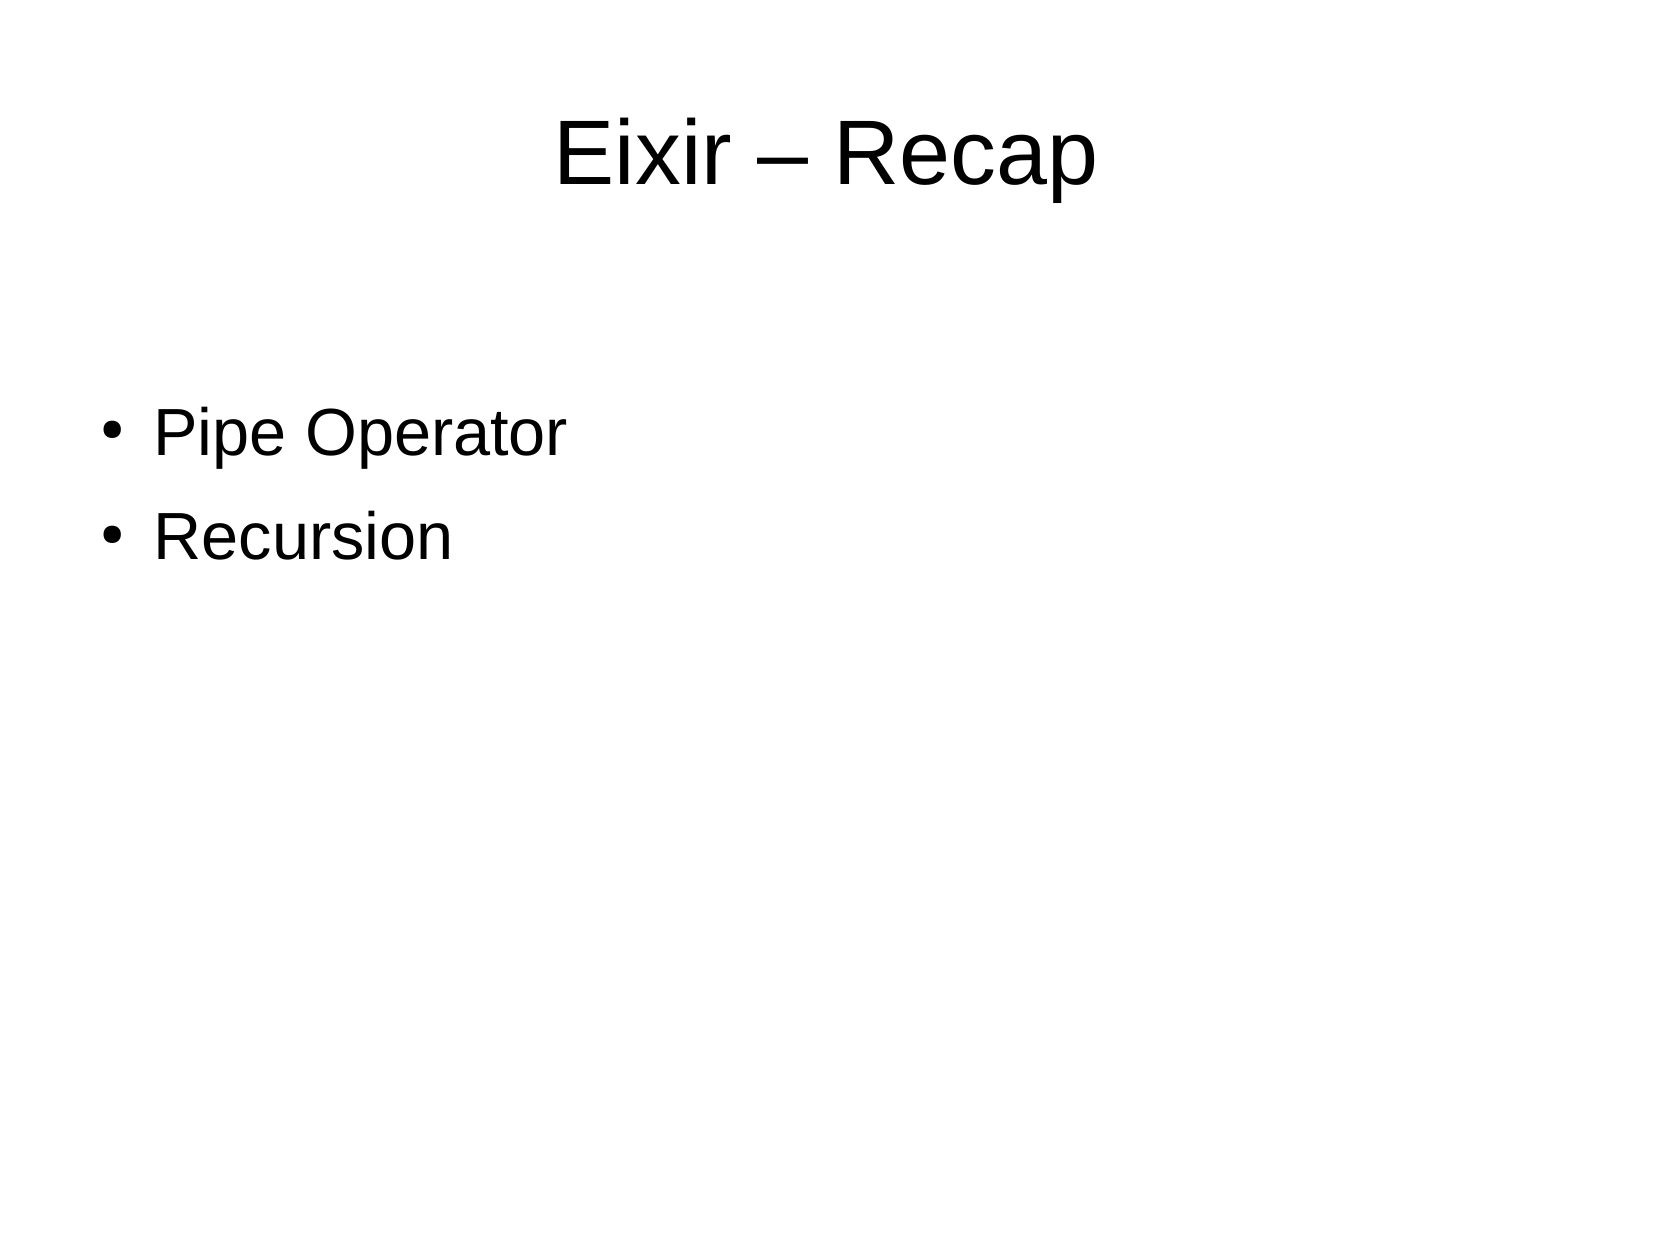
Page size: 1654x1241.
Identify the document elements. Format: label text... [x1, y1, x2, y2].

title Eixir – Recap [82, 49, 1571, 257]
list Pipe Operator Recursion [82, 290, 1571, 1010]
